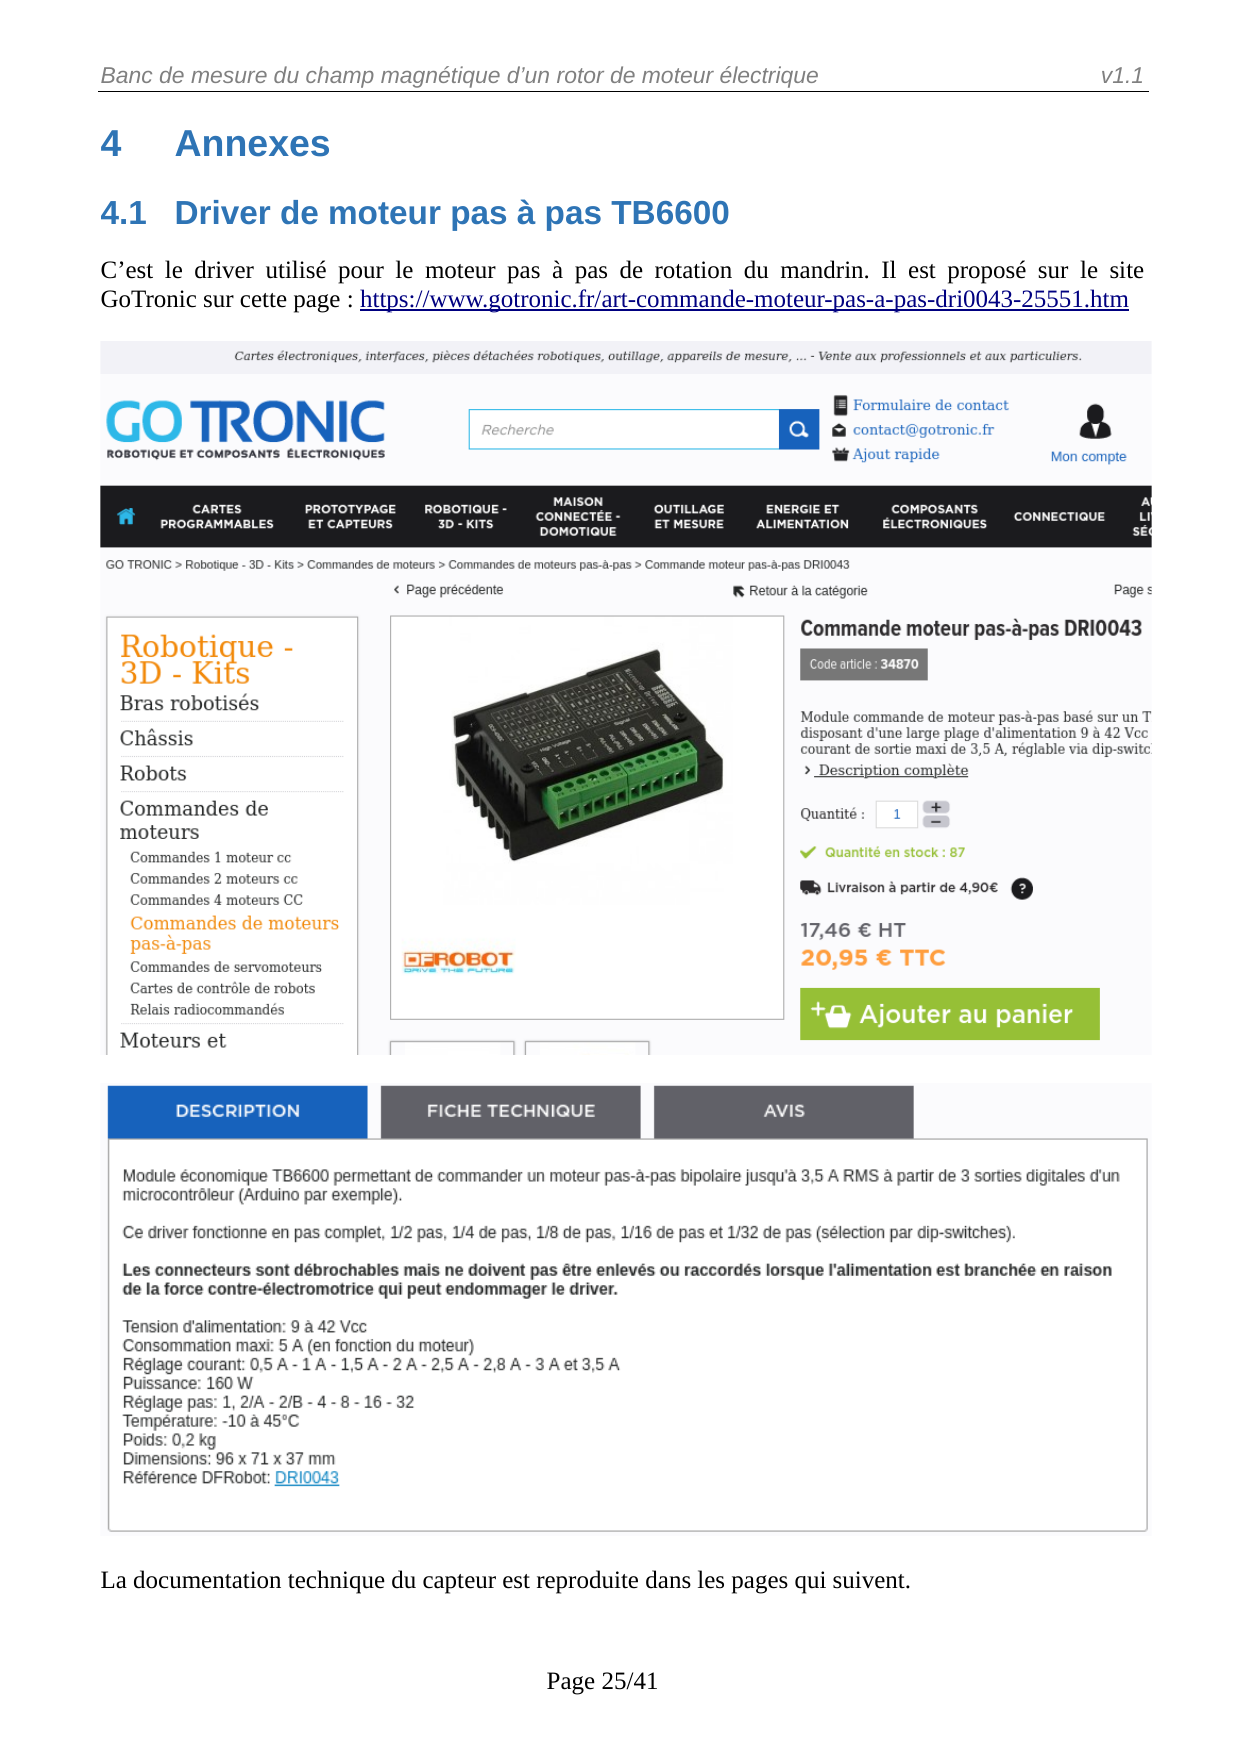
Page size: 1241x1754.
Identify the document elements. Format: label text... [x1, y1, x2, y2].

subtitle Annexes [100, 121, 1146, 164]
text C’est le driver utilisé pour le moteur pas à pas de rotation du mandrin. Il est proposé sur le site GoTronic sur cette page : https://www.gotronic.fr/art-commande-moteur-pas-a-pas-dri0043-25551.htm [100, 256, 1146, 313]
picture [100, 1083, 1152, 1536]
text La documentation technique du capteur est reproduite dans les pages qui suivent. [100, 1565, 1146, 1593]
picture [100, 341, 1152, 1055]
subtitle Driver de moteur pas à pas TB6600 [100, 193, 1146, 232]
